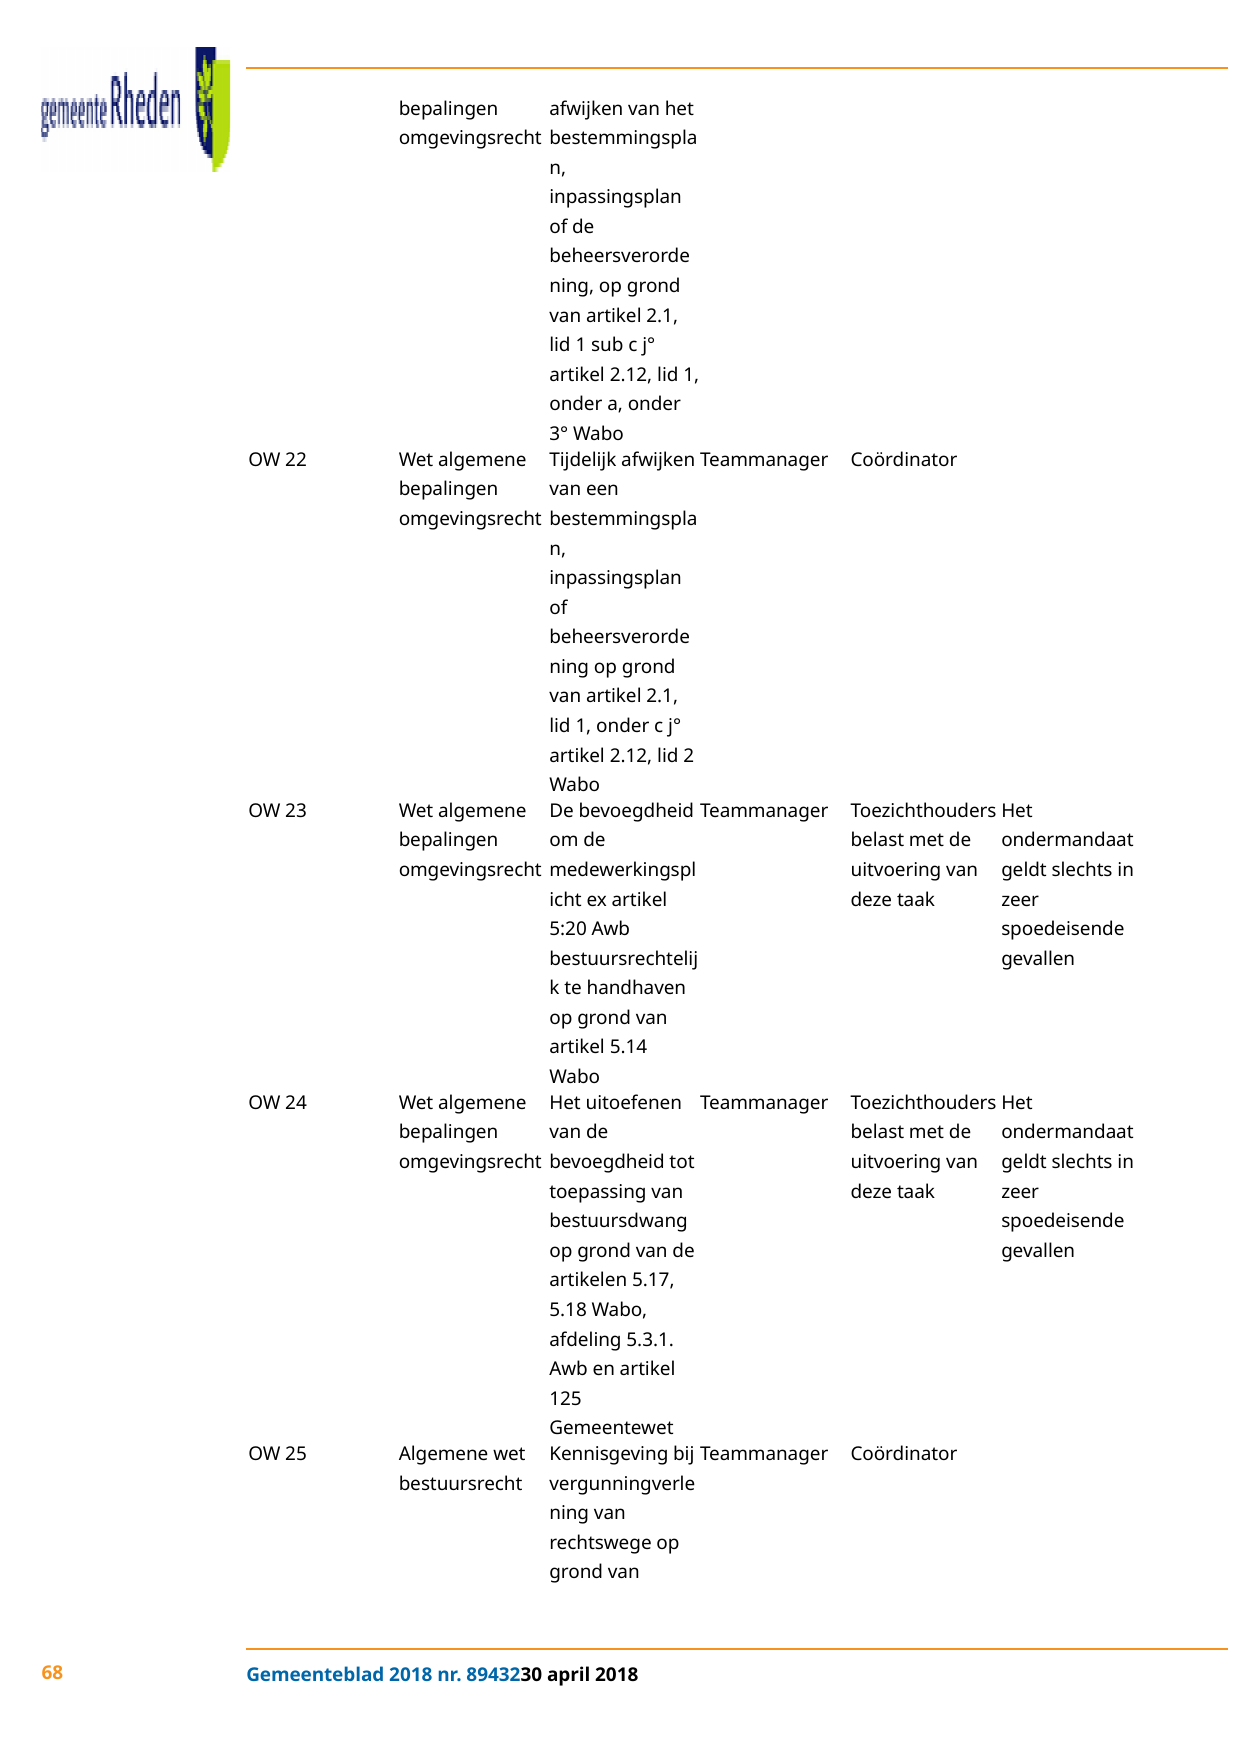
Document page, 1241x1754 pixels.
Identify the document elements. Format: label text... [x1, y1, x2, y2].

table_cell De bevoegdheid om de medewerkingsplicht ex artikel 5:20 Awb bestuursrechtelijk te handhaven op grond van artikel 5.14 Wabo [549, 797, 700, 1089]
table_cell Toezichthouders belast met de uitvoering van deze taak [850, 797, 1001, 1089]
table_cell Tijdelijk afwijken van een bestemmingsplan, inpassingsplan of beheersverordening op grond van artikel 2.1, lid 1, onder c j° artikel 2.12, lid 2 Wabo [549, 446, 700, 797]
table_cell Wet algemene bepalingen omgevingsrecht [399, 446, 549, 797]
table_cell [1001, 1440, 1152, 1584]
table_cell Toezichthouders belast met de uitvoering van deze taak [850, 1089, 1001, 1440]
picture [41, 47, 231, 172]
table_cell [700, 95, 850, 446]
table_cell OW 22 [248, 446, 398, 797]
table_cell Het uitoefenen van de bevoegdheid tot toepassing van bestuursdwang op grond van de artikelen 5.17, 5.18 Wabo, afdeling 5.3.1. Awb en artikel 125 Gemeentewet [549, 1089, 700, 1440]
table_cell Coördinator [850, 446, 1001, 797]
table_cell Het ondermandaat geldt slechts in zeer spoedeisende gevallen [1001, 1089, 1152, 1440]
table_cell Teammanager [700, 1089, 850, 1440]
table_cell [1001, 95, 1152, 446]
table_cell Wet algemene bepalingen omgevingsrecht [399, 1089, 549, 1440]
table_cell Kennisgeving bij vergunningverlening van rechtswege op grond van [549, 1440, 700, 1584]
table_cell Teammanager [700, 797, 850, 1089]
table_cell Algemene wet bestuursrecht [399, 1440, 549, 1584]
table_cell OW 23 [248, 797, 398, 1089]
table_cell [1001, 446, 1152, 797]
table_cell Wet algemene bepalingen omgevingsrecht [399, 797, 549, 1089]
table_cell Het ondermandaat geldt slechts in zeer spoedeisende gevallen [1001, 797, 1152, 1089]
table_cell Coördinator [850, 1440, 1001, 1584]
table_cell OW 24 [248, 1089, 398, 1440]
table_cell [248, 95, 398, 446]
table_cell OW 25 [248, 1440, 398, 1584]
table_cell afwijken van het bestemmingsplan, inpassingsplan of de beheersverordening, op grond van artikel 2.1, lid 1 sub c j° artikel 2.12, lid 1, onder a, onder 3° Wabo [549, 95, 700, 446]
table_cell Teammanager [700, 1440, 850, 1584]
table_cell [850, 95, 1001, 446]
table_cell bepalingen omgevingsrecht [399, 95, 549, 446]
table_cell Teammanager [700, 446, 850, 797]
